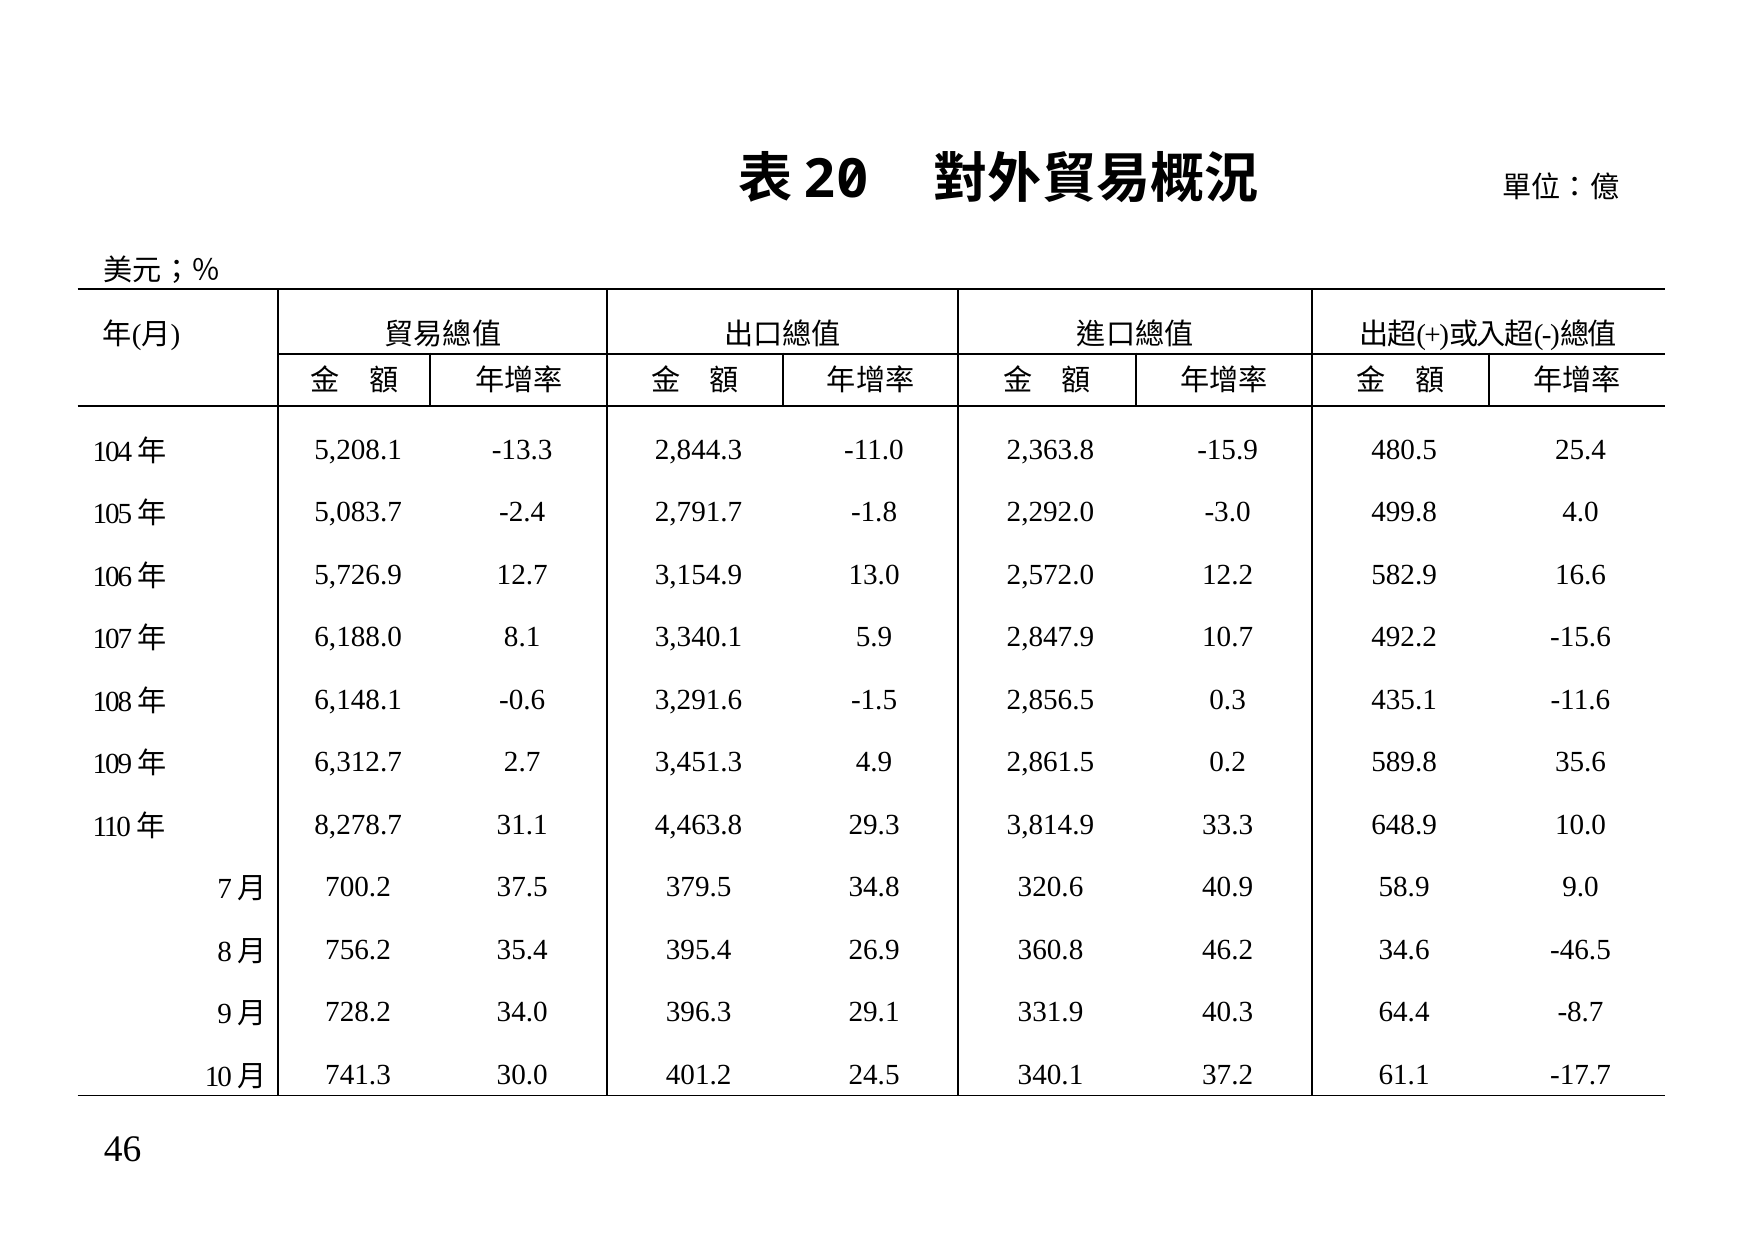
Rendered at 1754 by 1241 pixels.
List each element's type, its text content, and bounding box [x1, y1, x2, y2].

table_cell 2,363.8 2,292.0 2,572.0 2,847.9 2,856.5 2,861.5 3,814.9 320.6 360.8 331.9 340.1 [959, 407, 1136, 1094]
table_header 出超(+)或入超(-)總值 [1313, 290, 1665, 353]
table_cell 104年 105年 106年 107年 108年 109年 110年 7月 8月 9月 10月 [78, 407, 277, 1094]
table_header 進口總值 [959, 290, 1311, 353]
table_header 出口總值 [608, 290, 957, 353]
table_cell 年增率 [784, 355, 957, 405]
table_cell 25.4 4.0 16.6 -15.6 -11.6 35.6 10.0 9.0 -46.5 -8.7 -17.7 [1489, 407, 1665, 1094]
table_cell 年增率 [1137, 355, 1311, 405]
table_cell 金 額 [1313, 355, 1488, 405]
table_cell 金 額 [279, 355, 429, 405]
table_cell [78, 353, 277, 405]
table_header 貿易總值 [279, 290, 606, 353]
table_cell 年增率 [431, 355, 606, 405]
subtitle 表20 對外貿易概況 單位：億美元；％ [103, 101, 1639, 288]
table_cell 480.5 499.8 582.9 492.2 435.1 589.8 648.9 58.9 34.6 64.4 61.1 [1313, 407, 1488, 1094]
table_header 年(月) [78, 290, 277, 353]
table_cell 5,208.1 5,083.7 5,726.9 6,188.0 6,148.1 6,312.7 8,278.7 700.2 756.2 728.2 741.3 [279, 407, 430, 1094]
table_cell 金 額 [959, 355, 1135, 405]
table_cell -11.0 -1.8 13.0 5.9 -1.5 4.9 29.3 34.8 26.9 29.1 24.5 [783, 407, 957, 1094]
table_cell 年增率 [1490, 355, 1665, 405]
table_cell 金 額 [608, 355, 782, 405]
table_cell -15.9 -3.0 12.2 10.7 0.3 0.2 33.3 40.9 46.2 40.3 37.2 [1136, 407, 1311, 1094]
table_cell 2,844.3 2,791.7 3,154.9 3,340.1 3,291.6 3,451.3 4,463.8 379.5 395.4 396.3 401.2 [608, 407, 783, 1094]
table_cell -13.3 -2.4 12.7 8.1 -0.6 2.7 31.1 37.5 35.4 34.0 30.0 [430, 407, 606, 1094]
